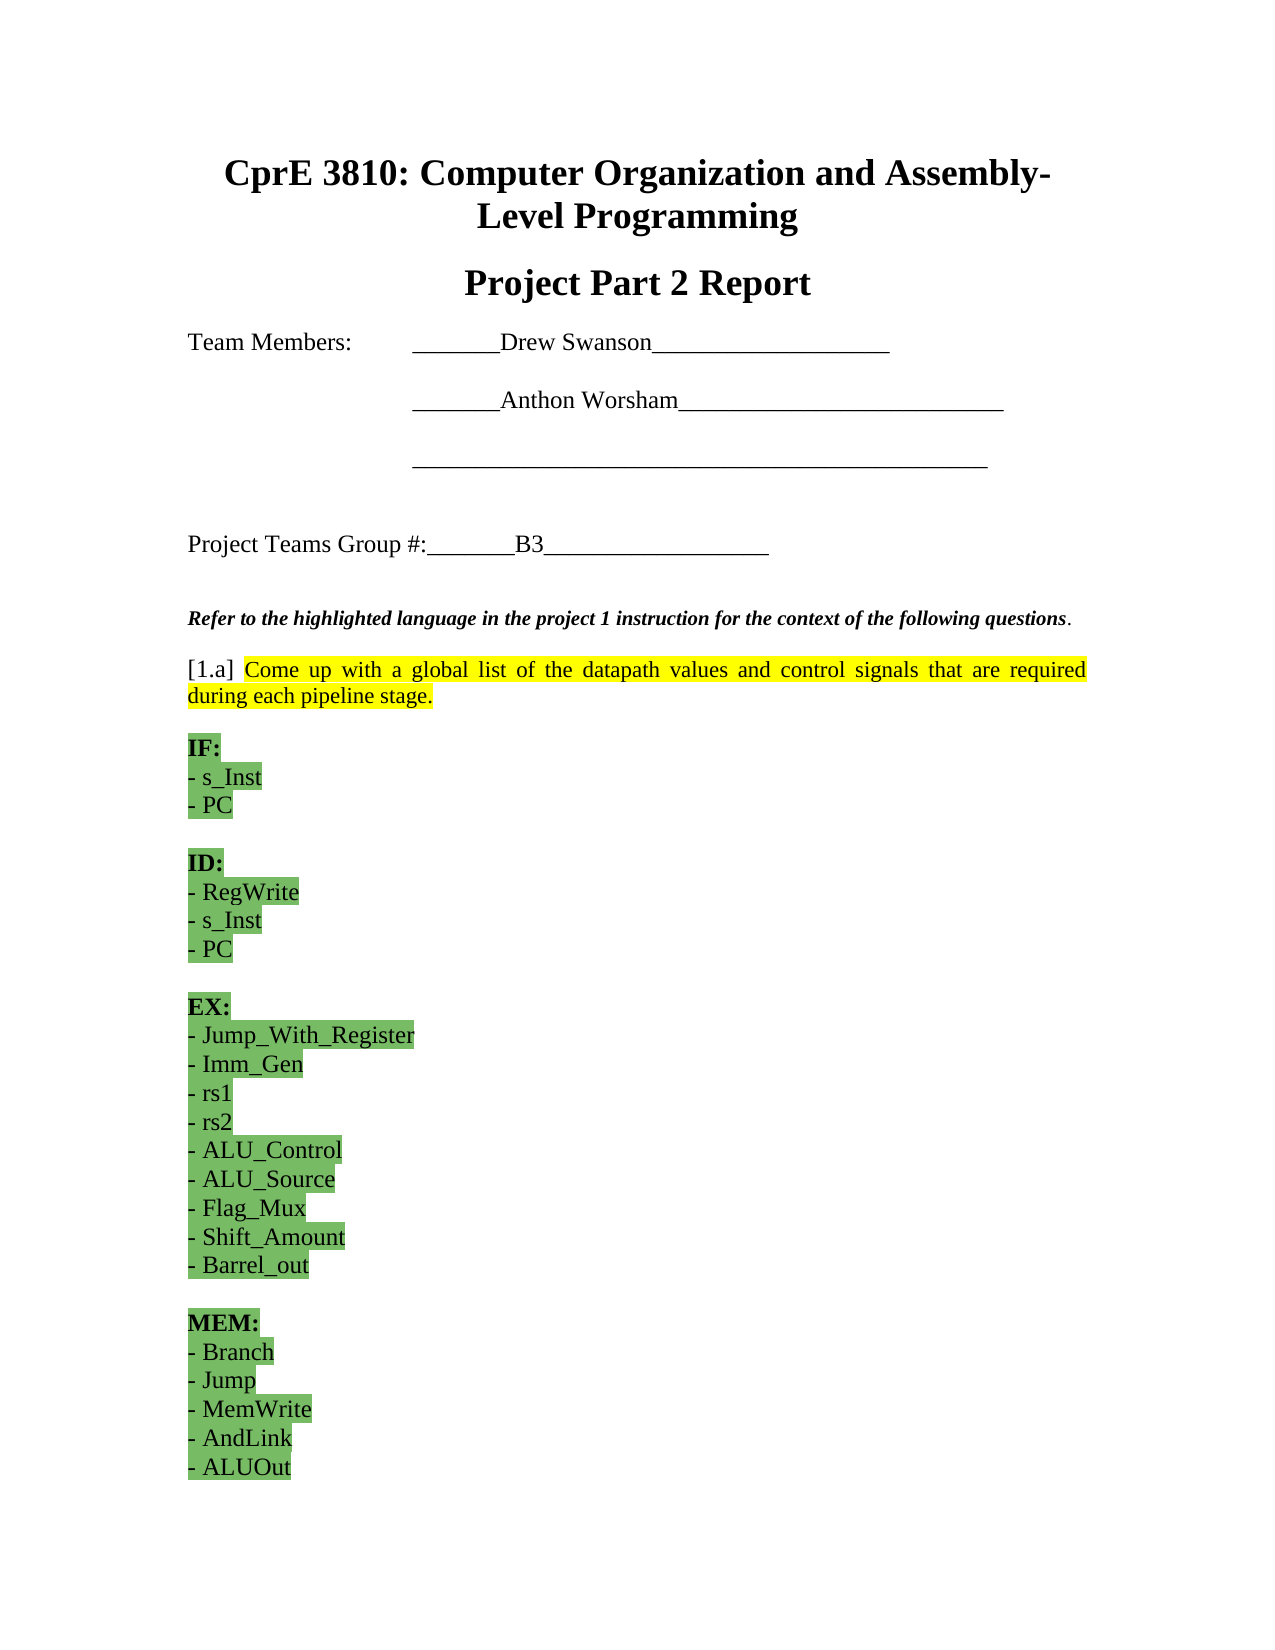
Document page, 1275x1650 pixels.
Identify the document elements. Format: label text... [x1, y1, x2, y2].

text - rs2 [187, 1107, 1087, 1135]
text Refer to the highlighted language in the project 1 instruction for the context of the following questions. [187, 606, 1087, 630]
subtitle Project Part 2 Report [187, 260, 1087, 303]
text - s_Inst [187, 905, 1087, 934]
text - Jump [187, 1365, 1087, 1394]
text - MemWrite [187, 1394, 1087, 1423]
subtitle Project Teams Group #:_______B3__________________ [187, 529, 1087, 557]
text - ALU_Source [187, 1164, 1087, 1193]
text - Branch [187, 1337, 1087, 1365]
text - Imm_Gen [187, 1049, 1087, 1078]
text [1.a] Come up with a global list of the datapath values and control signals that are required during each pipeline stage. [187, 654, 1087, 709]
text - ALU_Control [187, 1135, 1087, 1164]
text - PC [187, 934, 1087, 963]
subtitle CprE 3810: Computer Organization and Assembly-Level Programming [187, 150, 1087, 236]
text ID: [187, 848, 1087, 877]
text - ALUOut [187, 1452, 1087, 1480]
text - Shift_Amount [187, 1222, 1087, 1250]
text IF: [187, 733, 1087, 762]
text Team Members: _______Drew Swanson___________________ [187, 327, 1087, 356]
text EX: [187, 992, 1087, 1020]
text - RegWrite [187, 877, 1087, 905]
text MEM: [187, 1308, 1087, 1337]
text - rs1 [187, 1078, 1087, 1107]
text - Barrel_out [187, 1250, 1087, 1279]
text - s_Inst [187, 762, 1087, 790]
text ______________________________________________ [337, 442, 1087, 471]
text - PC [187, 790, 1087, 819]
text - Jump_With_Register [187, 1020, 1087, 1049]
text - Flag_Mux [187, 1193, 1087, 1222]
text _______Anthon Worsham__________________________ [187, 385, 1087, 414]
text - AndLink [187, 1423, 1087, 1452]
